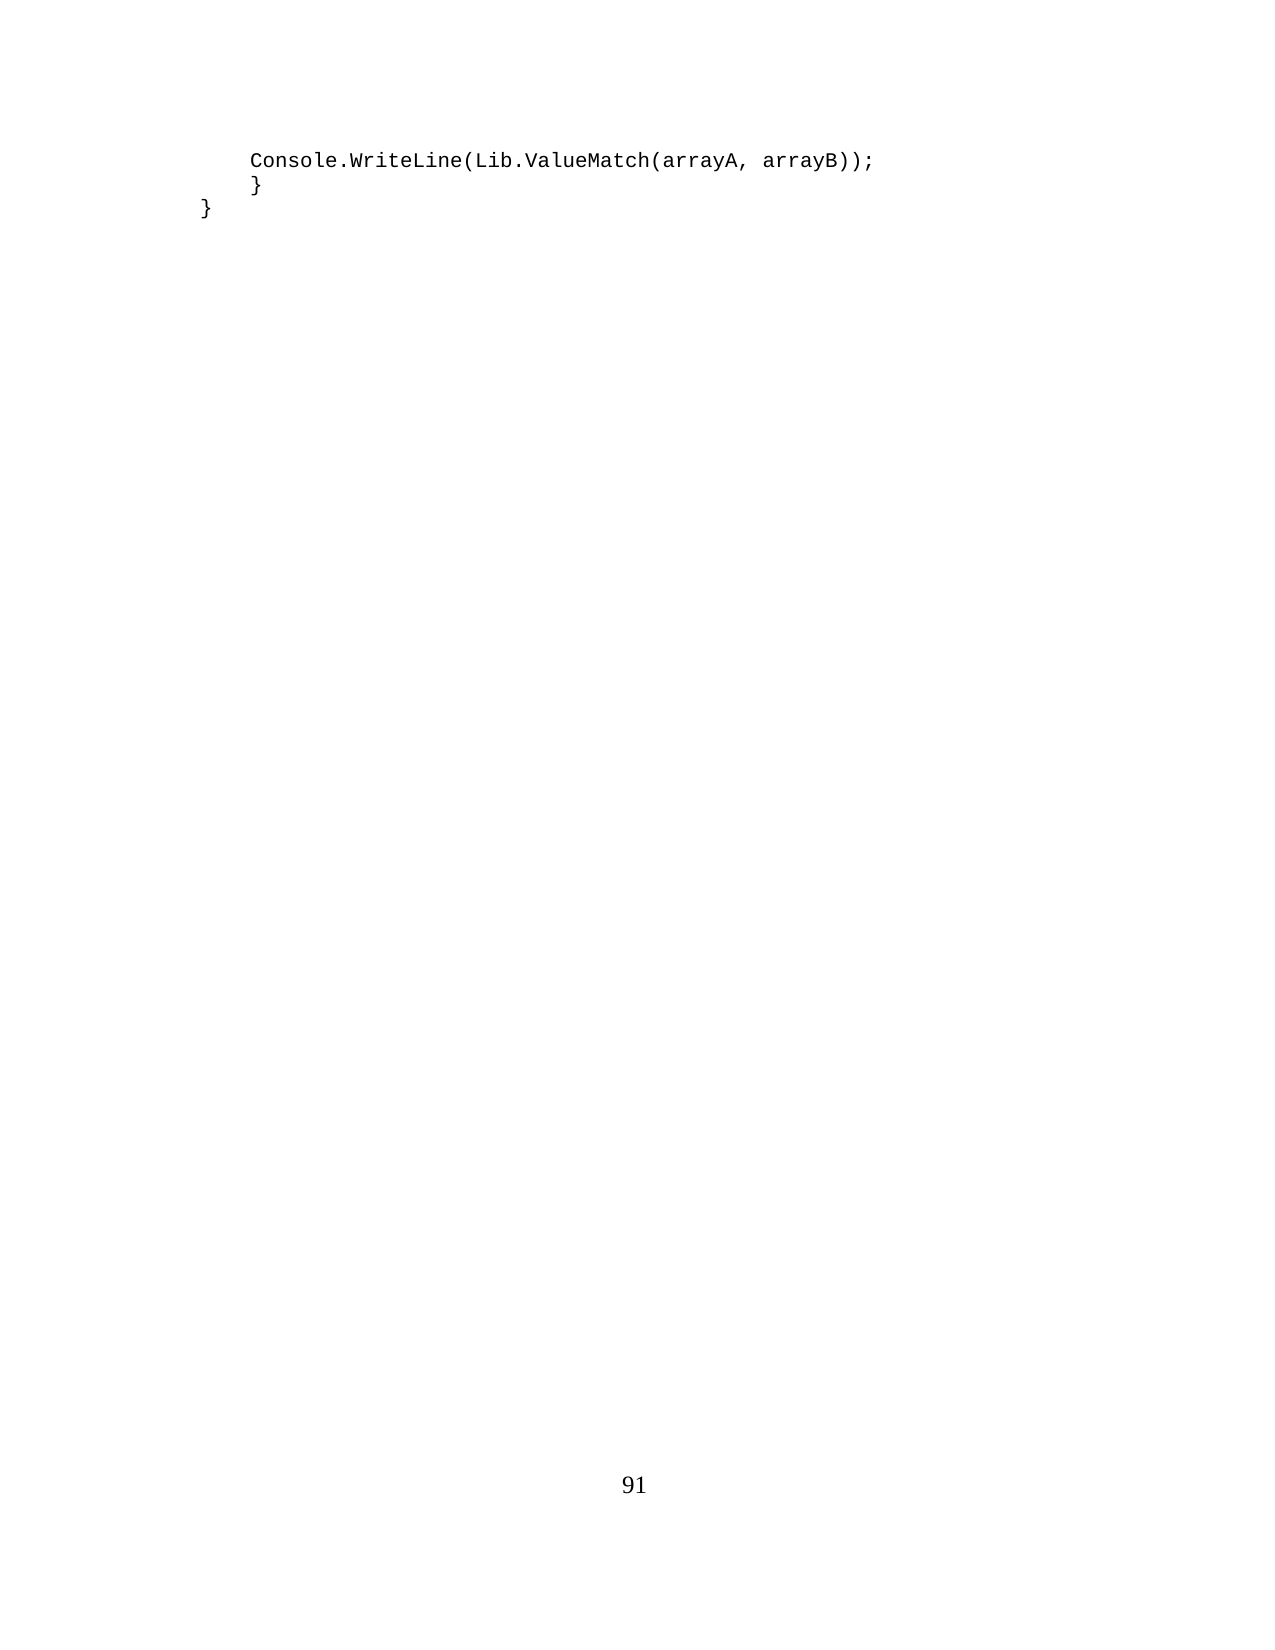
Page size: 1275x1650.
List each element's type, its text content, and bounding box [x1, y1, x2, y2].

text Console.WriteLine(Lib.ValueMatch(arrayA, arrayB)); [150, 150, 1125, 174]
text } [150, 197, 1125, 221]
text } [150, 174, 1125, 197]
